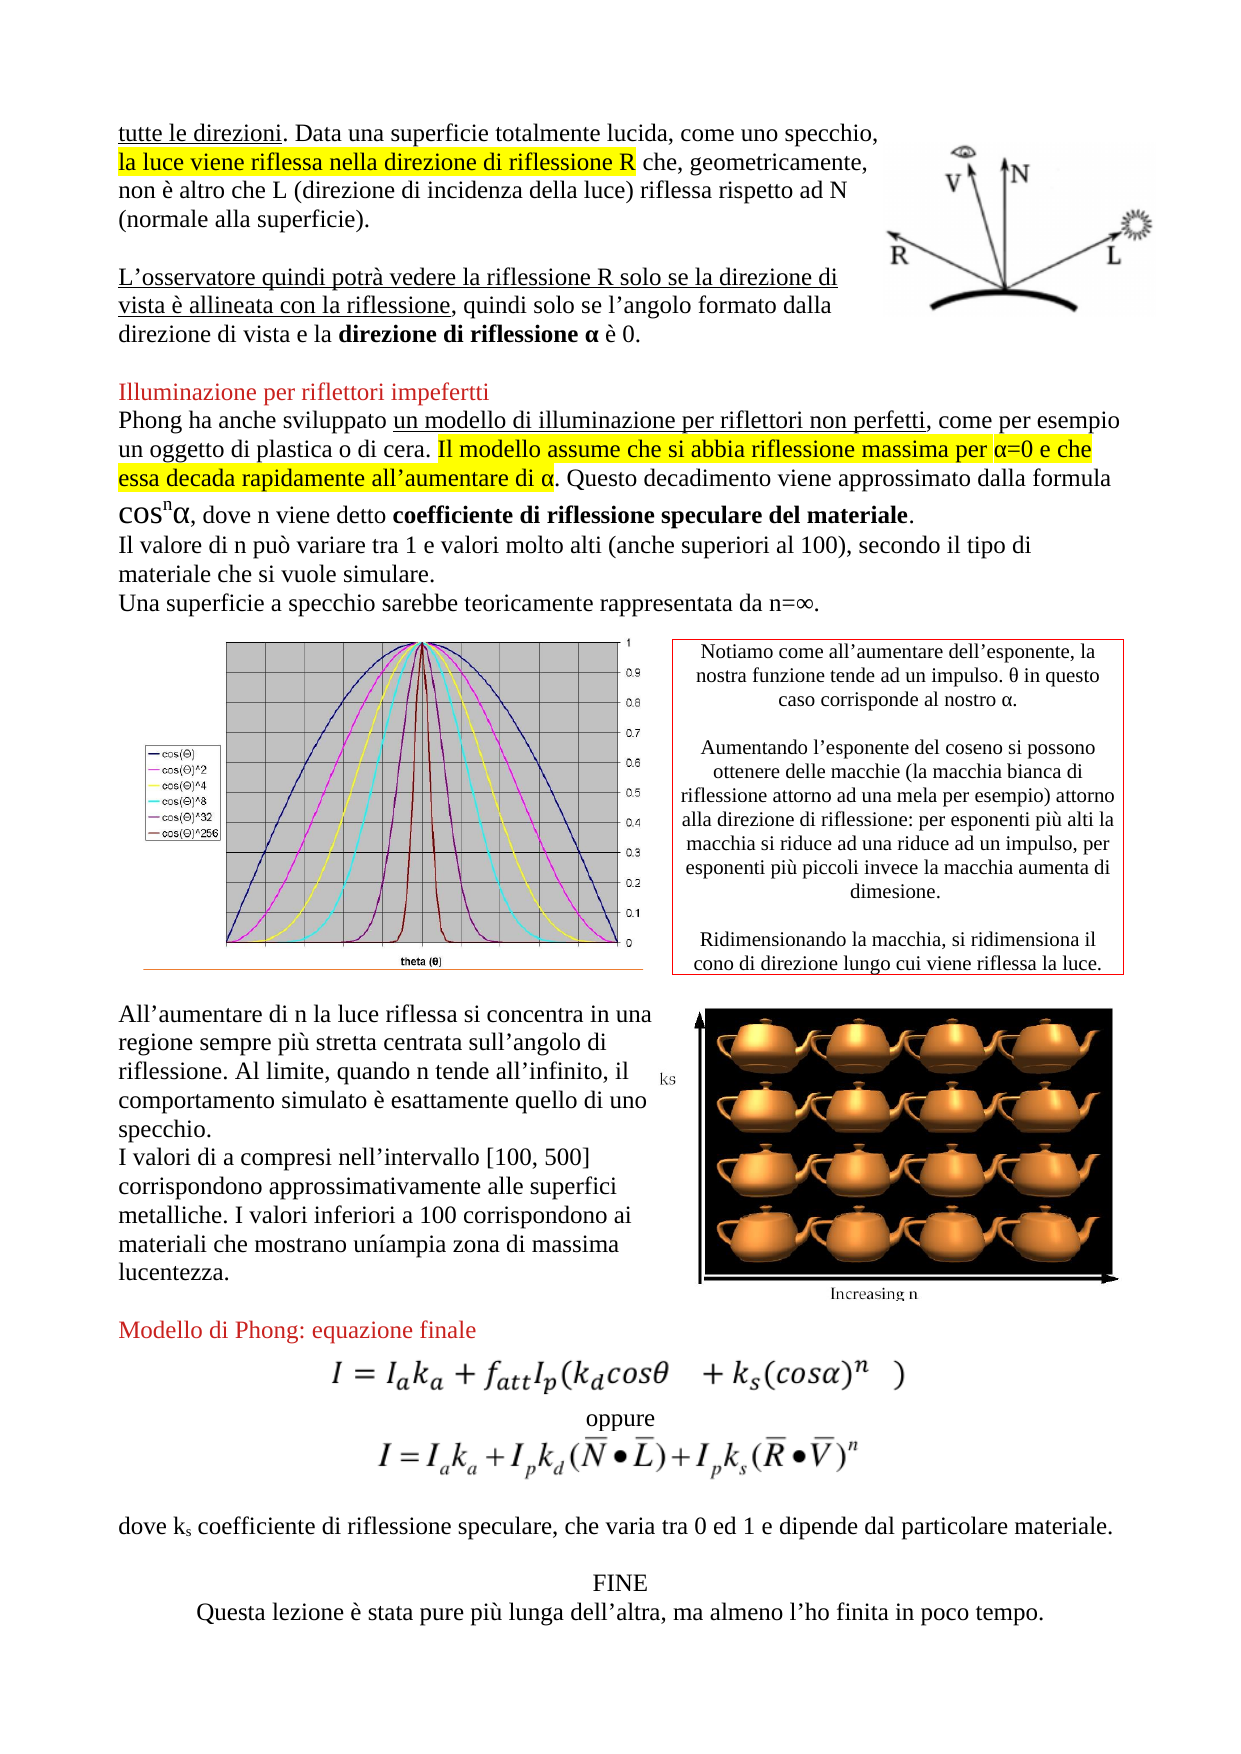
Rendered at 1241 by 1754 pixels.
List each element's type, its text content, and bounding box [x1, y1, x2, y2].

text L’osservatore quindi potrà vedere la riflessione R solo se la direzione di vista è allineata con la riflessione, quindi solo se l’angolo formato dalla direzione di vista e la direzione di riflessione α è 0. [118, 262, 1122, 348]
text Illuminazione per riflettori impefertti [118, 377, 1122, 406]
text I valori di a compresi nell’intervallo [100, 500] corrispondono approssimativamente alle superfici metalliche. I valori inferiori a 100 corrispondono ai materiali che mostrano uníampia zona di massima lucentezza. [118, 1142, 656, 1286]
text Il valore di n può variare tra 1 e valori molto alti (anche superiori al 100), secondo il tipo di materiale che si vuole simulare. [118, 530, 1122, 588]
text Una superficie a specchio sarebbe teoricamente rappresentata da n=∞. [118, 588, 1122, 616]
picture [143, 633, 644, 970]
picture [373, 1431, 868, 1483]
text Phong ha anche sviluppato un modello di illuminazione per riflettori non perfetti, come per esempio un oggetto di plastica o di cera. Il modello assume che si abbia riflessione massima per α=0 e che essa decada rapidamente all’aumentare di α. Questo decadimento viene approssimato dalla formula cosnα, dove n viene detto coefficiente di riflessione speculare del materiale. [118, 406, 1122, 530]
text tutte le direzioni. Data una superficie totalmente lucida, come uno specchio, la luce viene riflessa nella direzione di riflessione R che, geometricamente, non è altro che L (direzione di incidenza della luce) riflessa rispetto ad N (normale alla superficie). [118, 118, 1122, 233]
text All’aumentare di n la luce riflessa si concentra in una regione sempre più stretta centrata sull’angolo di riflessione. Al limite, quando n tende all’infinito, il comportamento simulato è esattamente quello di uno specchio. [118, 999, 1122, 1142]
text oppure [118, 1344, 1122, 1432]
picture [882, 142, 1157, 317]
picture [656, 1007, 1124, 1301]
text FINE [118, 1568, 1122, 1597]
picture [329, 1351, 911, 1403]
text Questa lezione è stata pure più lunga dell’altra, ma almeno l’ho finita in poco tempo. [118, 1597, 1122, 1626]
text dove ks coefficiente di riflessione speculare, che varia tra 0 ed 1 e dipende dal particolare materiale. [118, 1511, 1122, 1540]
text Modello di Phong: equazione finale [118, 1315, 1122, 1344]
